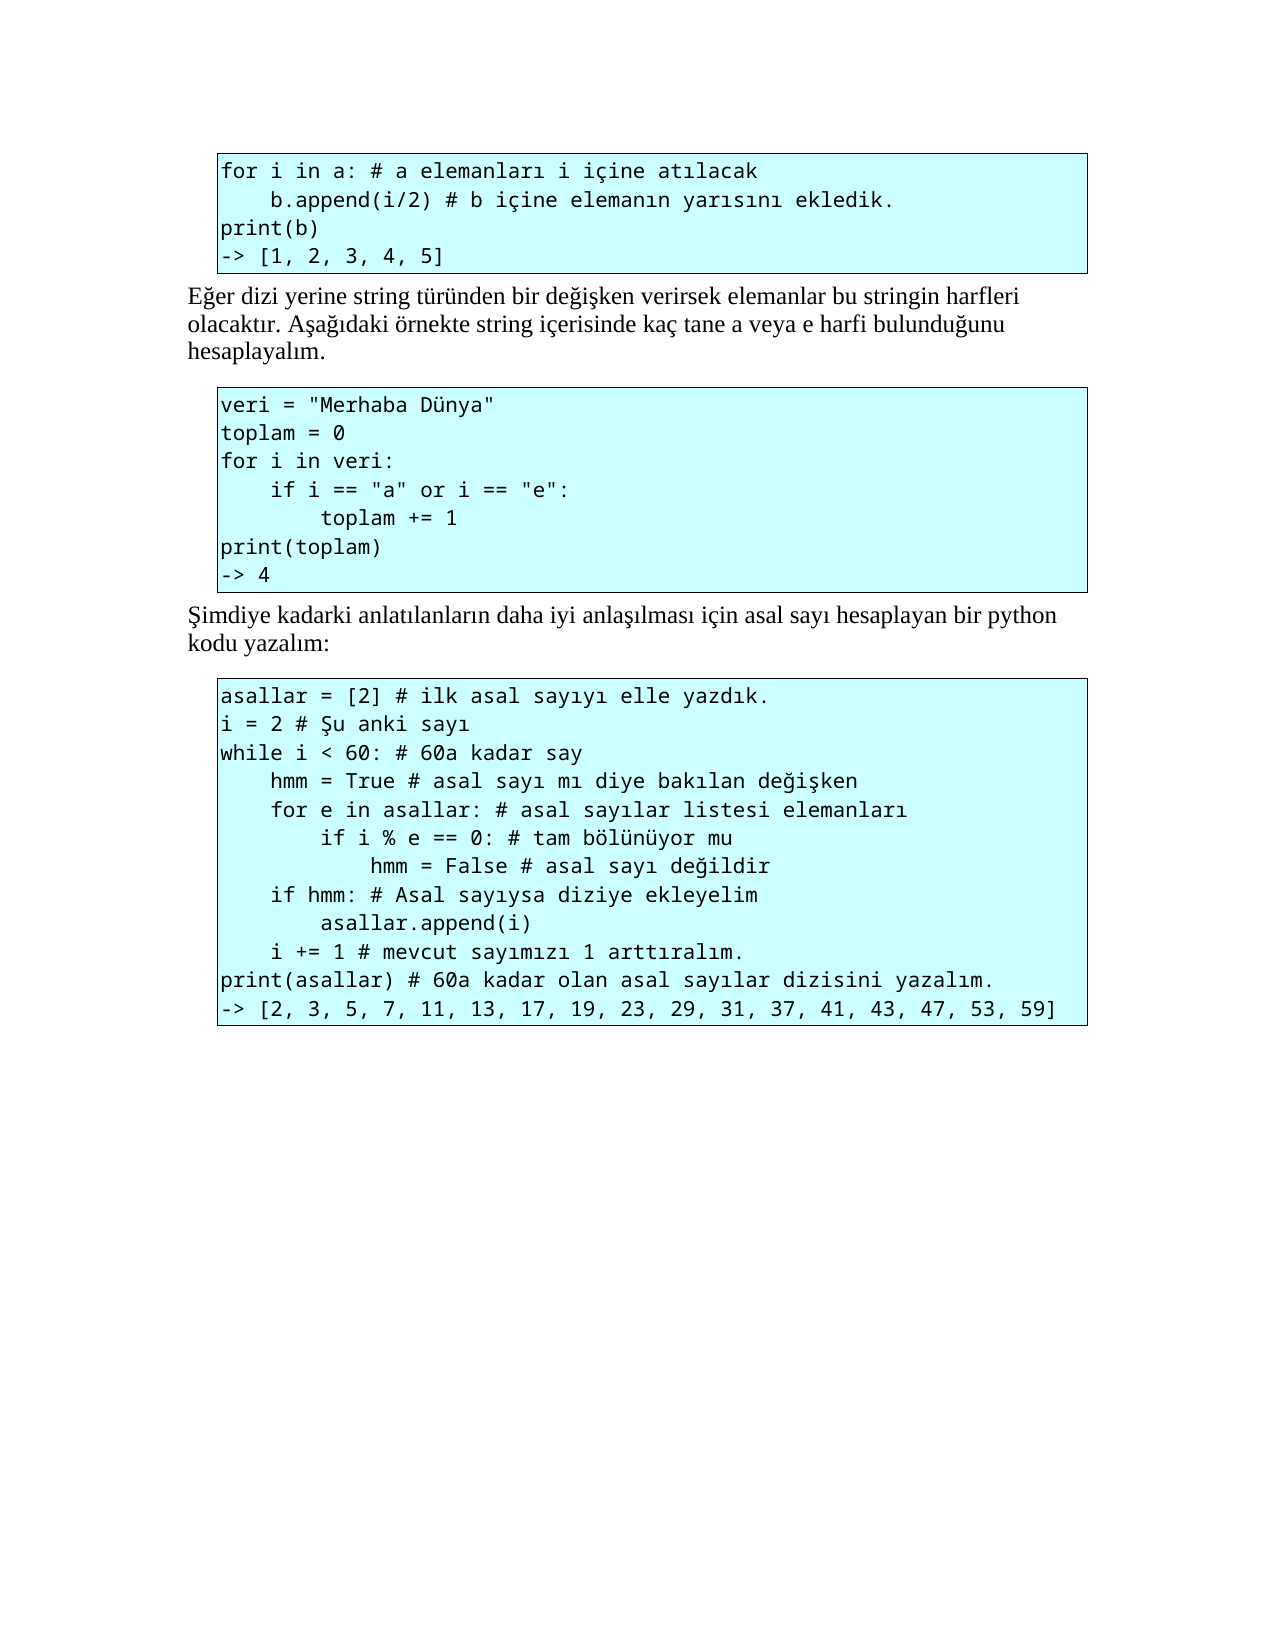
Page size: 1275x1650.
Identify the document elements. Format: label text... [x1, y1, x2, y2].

text asallar = [2] # ilk asal sayıyı elle yazdık. i = 2 # Şu anki sayı while i < 60: # 60a kadar say hmm = True # asal sayı mı diye bakılan değişken for e in asallar: # asal sayılar listesi elemanları if i % e == 0: # tam bölünüyor mu hmm = False # asal sayı değildir if hmm: # Asal sayıysa diziye ekleyelim asallar.append(i) i += 1 # mevcut sayımızı 1 arttıralım. print(asallar) # 60a kadar olan asal sayılar dizisini yazalım. -> [2, 3, 5, 7, 11, 13, 17, 19, 23, 29, 31, 37, 41, 43, 47, 53, 59] [218, 679, 1087, 1025]
text veri = "Merhaba Dünya" toplam = 0 for i in veri: if i == "a" or i == "e": toplam += 1 print(toplam) -> 4 [218, 388, 1087, 592]
text Eğer dizi yerine string türünden bir değişken verirsek elemanlar bu stringin harfleri olacaktır. Aşağıdaki örnekte string içerisinde kaç tane a veya e harfi bulunduğunu hesaplayalım. [187, 282, 1087, 365]
text Şimdiye kadarki anlatılanların daha iyi anlaşılması için asal sayı hesaplayan bir python kodu yazalım: [187, 601, 1087, 656]
text for i in a: # a elemanları i içine atılacak b.append(i/2) # b içine elemanın yarısını ekledik. print(b) -> [1, 2, 3, 4, 5] [218, 154, 1087, 273]
